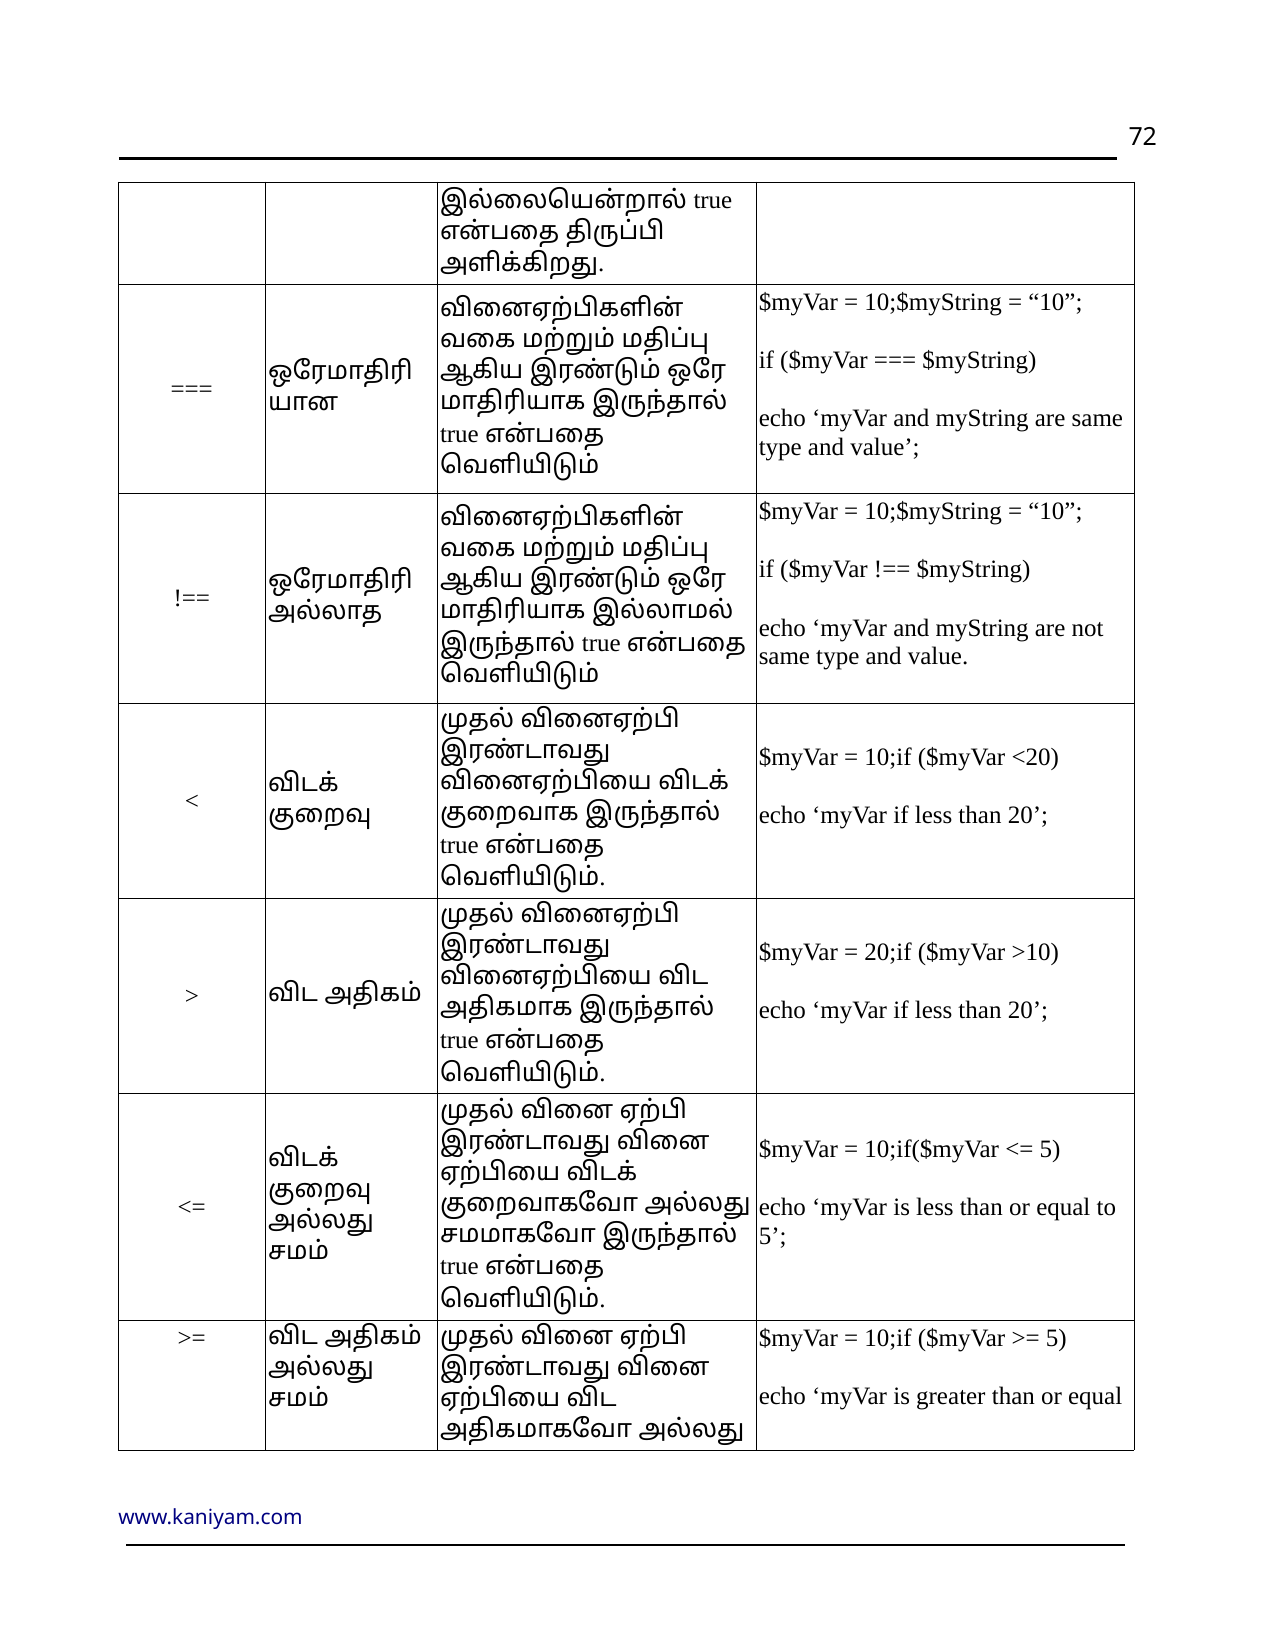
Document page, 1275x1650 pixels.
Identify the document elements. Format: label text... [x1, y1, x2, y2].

table_cell $myVar = 10;if($myVar <= 5) echo ‘myVar is less than or equal to 5’; [757, 1094, 1134, 1319]
table_cell முதல் வினை ஏற்பி இரண்டாவது வினை ஏற்பியை விடக் குறைவாகவோ அல்லது சமமாகவோ இருந்தால் true என்பதை வெளியிடும். [438, 1094, 756, 1319]
table_cell விட அதிகம் அல்லது சமம் [266, 1321, 437, 1450]
table_cell [757, 183, 1134, 284]
table_cell $myVar = 10;if ($myVar <20) echo ‘myVar if less than 20’; [757, 704, 1134, 898]
table_cell [119, 183, 265, 284]
table_cell === [119, 285, 265, 493]
table_cell $myVar = 10;$myString = “10”; if ($myVar === $myString) echo ‘myVar and myString are same type and value’; [757, 285, 1134, 493]
table_cell <= [119, 1094, 265, 1319]
table_cell < [119, 704, 265, 898]
table_cell !== [119, 494, 265, 703]
table_cell விடக் குறைவு அல்லது சமம் [266, 1094, 437, 1319]
table_cell $myVar = 10;if ($myVar >= 5) echo ‘myVar is greater than or equal [757, 1321, 1134, 1450]
table_cell $myVar = 10;$myString = “10”; if ($myVar !== $myString) echo ‘myVar and myString are not same type and value. [757, 494, 1134, 703]
table_cell ஒரேமாதிரி அல்லாத [266, 494, 437, 703]
table_cell முதல் வினைஏற்பி இரண்டாவது வினைஏற்பியை விட அதிகமாக இருந்தால் true என்பதை வெளியிடும். [438, 899, 756, 1093]
table_cell ஒரேமாதிரியான [266, 285, 437, 493]
table_cell விட அதிகம் [266, 899, 437, 1093]
table_cell விடக் குறைவு [266, 704, 437, 898]
table_cell முதல் வினைஏற்பி இரண்டாவது வினைஏற்பியை விடக் குறைவாக இருந்தால் true என்பதை வெளியிடும். [438, 704, 756, 898]
table_cell > [119, 899, 265, 1093]
table_cell $myVar = 20;if ($myVar >10) echo ‘myVar if less than 20’; [757, 899, 1134, 1093]
table_cell வினைஏற்பிகளின் வகை மற்றும் மதிப்பு ஆகிய இரண்டும் ஒரே மாதிரியாக இல்லாமல் இருந்தால் true என்பதை வெளியிடும் [438, 494, 756, 703]
table_cell முதல் வினை ஏற்பி இரண்டாவது வினை ஏற்பியை விட அதிகமாகவோ அல்லது [438, 1321, 756, 1450]
table_cell இல்லையென்றால் true என்பதை திருப்பி அளிக்கிறது. [438, 183, 756, 284]
table_cell >= [119, 1321, 265, 1450]
table_cell [266, 183, 437, 284]
table_cell வினைஏற்பிகளின் வகை மற்றும் மதிப்பு ஆகிய இரண்டும் ஒரே மாதிரியாக இருந்தால் true என்பதை வெளியிடும் [438, 285, 756, 493]
